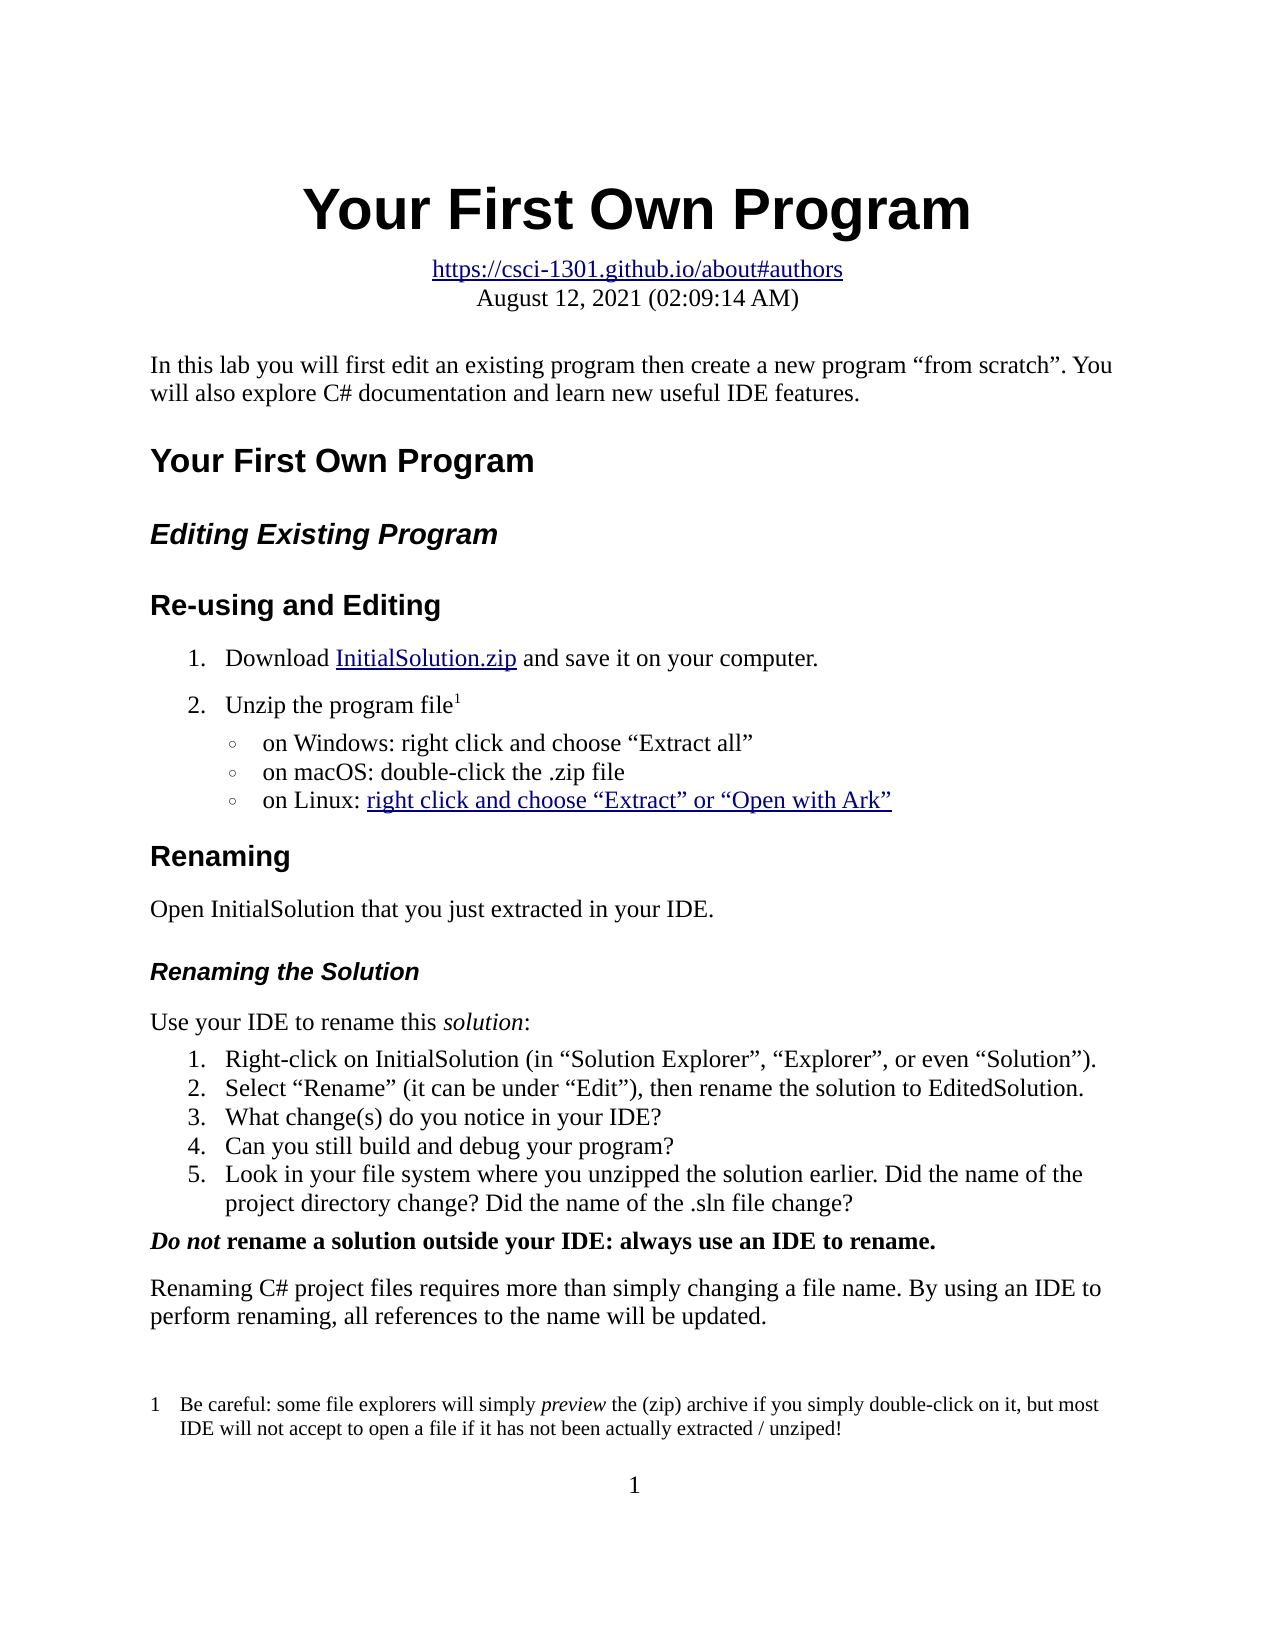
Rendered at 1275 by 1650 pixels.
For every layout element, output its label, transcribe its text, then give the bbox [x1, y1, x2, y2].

list Download InitialSolution.zip and save it on your computer. [187, 643, 1125, 672]
list on Linux: right click and choose “Extract” or “Open with Ark” [225, 785, 1125, 814]
subtitle Editing Existing Program [150, 517, 1125, 551]
list on macOS: double-click the .zip file [225, 757, 1125, 785]
subtitle Re-using and Editing [150, 588, 1125, 622]
subtitle Renaming the Solution [150, 957, 1125, 985]
text In this lab you will first edit an existing program then create a new program “from scratch”. You will also explore C# documentation and learn new useful IDE features. [150, 350, 1125, 407]
text Do not rename a solution outside your IDE: always use an IDE to rename. [150, 1226, 1125, 1255]
text Open InitialSolution that you just extracted in your IDE. [150, 894, 1125, 923]
title Your First Own Program [150, 175, 1125, 242]
text Use your IDE to rename this solution: [150, 1007, 1125, 1036]
list Look in your file system where you unzipped the solution earlier. Did the name of the project directory change? Did the name of the .sln file change? [187, 1159, 1125, 1217]
list on Windows: right click and choose “Extract all” [225, 728, 1125, 757]
list Can you still build and debug your program? [187, 1131, 1125, 1159]
text https://csci-1301.github.io/about#authors [150, 254, 1125, 283]
list Unzip the program file [187, 690, 1125, 719]
subtitle Your First Own Program [150, 441, 1125, 480]
list Right-click on InitialSolution (in “Solution Explorer”, “Explorer”, or even “Solution”). [187, 1044, 1125, 1073]
subtitle Renaming [150, 839, 1125, 873]
text August 12, 2021 (02:09:14 AM) [150, 283, 1125, 312]
text Renaming C# project files requires more than simply changing a file name. By using an IDE to perform renaming, all references to the name will be updated. [150, 1273, 1125, 1330]
list What change(s) do you notice in your IDE? [187, 1102, 1125, 1131]
list Select “Rename” (it can be under “Edit”), then rename the solution to EditedSolution. [187, 1073, 1125, 1102]
list Be careful: some file explorers will simply preview the (zip) archive if you simply double-click on it, but most IDE will not accept to open a file if it has not been actually extracted / unziped! [150, 1392, 1125, 1440]
